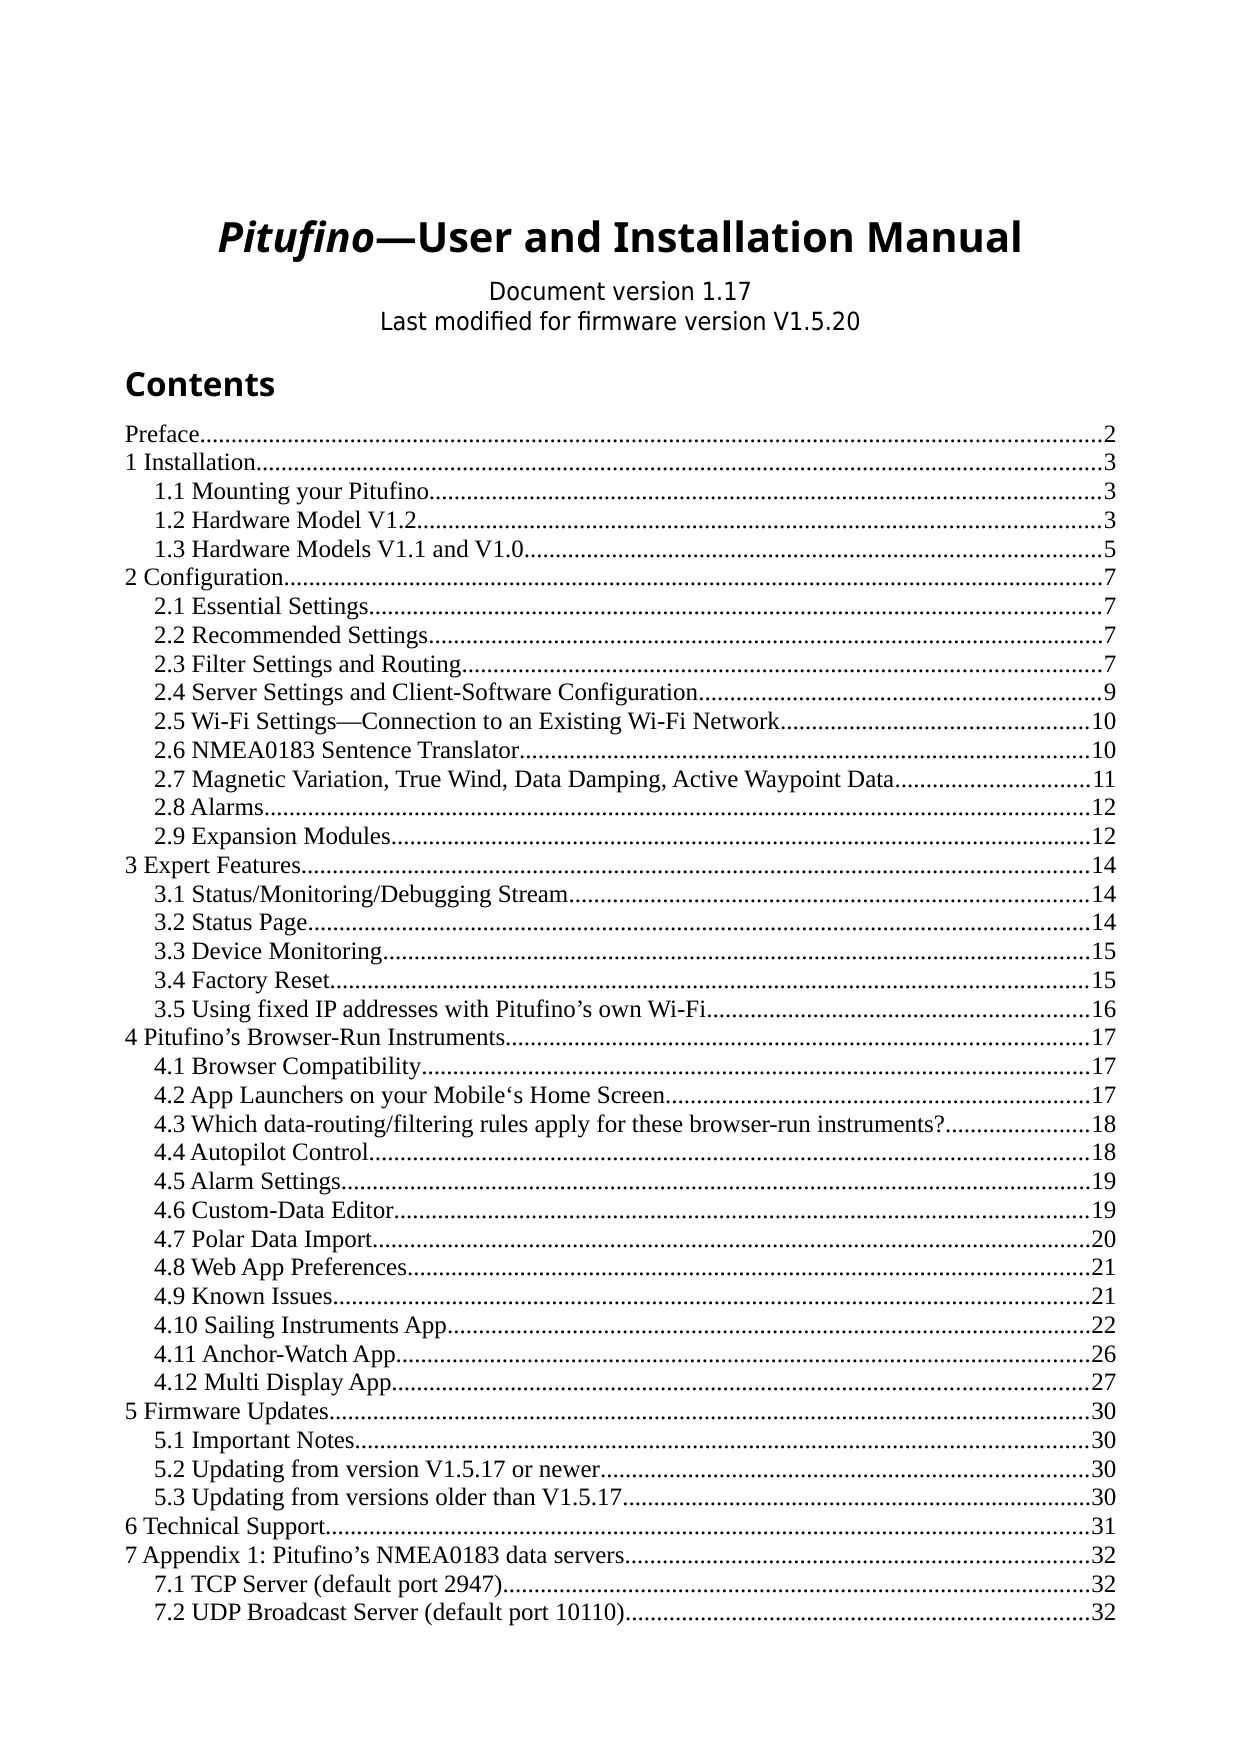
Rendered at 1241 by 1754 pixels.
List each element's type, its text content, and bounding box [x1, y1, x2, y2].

text 4.9 Known Issues 21 [154, 1281, 1116, 1310]
text 5.1 Important Notes 30 [154, 1425, 1116, 1454]
text 3 Expert Features 14 [124, 850, 1116, 879]
text 4.11 Anchor-Watch App 26 [154, 1339, 1116, 1367]
text 4.5 Alarm Settings 19 [154, 1166, 1116, 1195]
text Document version 1.17 [124, 277, 1116, 307]
text 2.5 Wi-Fi Settings—Connection to an Existing Wi-Fi Network 10 [154, 706, 1116, 735]
text 2.3 Filter Settings and Routing 7 [154, 649, 1116, 677]
text Last modified for firmware version V1.5.20 [124, 307, 1116, 336]
text 4.3 Which data-routing/filtering rules apply for these browser-run instruments? 18 [154, 1109, 1116, 1137]
text 5 Firmware Updates 30 [124, 1396, 1116, 1425]
text 2 Configuration 7 [124, 562, 1116, 591]
text 7.2 UDP Broadcast Server (default port 10110) 32 [154, 1597, 1116, 1626]
text 3.4 Factory Reset 15 [154, 965, 1116, 994]
text 4.8 Web App Preferences 21 [154, 1252, 1116, 1281]
text 4.4 Autopilot Control 18 [154, 1137, 1116, 1166]
text 1.1 Mounting your Pitufino 3 [154, 476, 1116, 505]
text 4.7 Polar Data Import 20 [154, 1224, 1116, 1252]
text 4 Pitufino’s Browser-Run Instruments 17 [124, 1022, 1116, 1051]
text 3.1 Status/Monitoring/Debugging Stream 14 [154, 879, 1116, 907]
text 1.3 Hardware Models V1.1 and V1.0 5 [154, 534, 1116, 562]
text 4.6 Custom-Data Editor 19 [154, 1195, 1116, 1224]
text 2.6 NMEA0183 Sentence Translator 10 [154, 735, 1116, 764]
title Pitufino—User and Installation Manual [124, 208, 1116, 265]
text 4.1 Browser Compatibility 17 [154, 1051, 1116, 1080]
text 5.2 Updating from version V1.5.17 or newer 30 [154, 1454, 1116, 1482]
text 3.5 Using fixed IP addresses with Pitufino’s own Wi-Fi 16 [154, 994, 1116, 1022]
text 2.2 Recommended Settings 7 [154, 620, 1116, 649]
text 2.4 Server Settings and Client-Software Configuration 9 [154, 677, 1116, 706]
text 7.1 TCP Server (default port 2947) 32 [154, 1569, 1116, 1597]
text 6 Technical Support 31 [124, 1511, 1116, 1540]
text 2.9 Expansion Modules 12 [154, 821, 1116, 850]
text 4.2 App Launchers on your Mobile‘s Home Screen 17 [154, 1080, 1116, 1109]
text 2.7 Magnetic Variation, True Wind, Data Damping, Active Waypoint Data 11 [154, 764, 1116, 792]
text 3.3 Device Monitoring 15 [154, 936, 1116, 965]
text 2.1 Essential Settings 7 [154, 591, 1116, 620]
text 1 Installation 3 [124, 447, 1116, 476]
subtitle Contents [124, 361, 1116, 406]
text 3.2 Status Page 14 [154, 907, 1116, 936]
text 2.8 Alarms 12 [154, 792, 1116, 821]
text 5.3 Updating from versions older than V1.5.17 30 [154, 1482, 1116, 1511]
text 1.2 Hardware Model V1.2 3 [154, 505, 1116, 534]
text 4.12 Multi Display App 27 [154, 1367, 1116, 1396]
text Preface 2 [124, 419, 1116, 447]
text 4.10 Sailing Instruments App 22 [154, 1310, 1116, 1339]
text 7 Appendix 1: Pitufino’s NMEA0183 data servers 32 [124, 1540, 1116, 1569]
